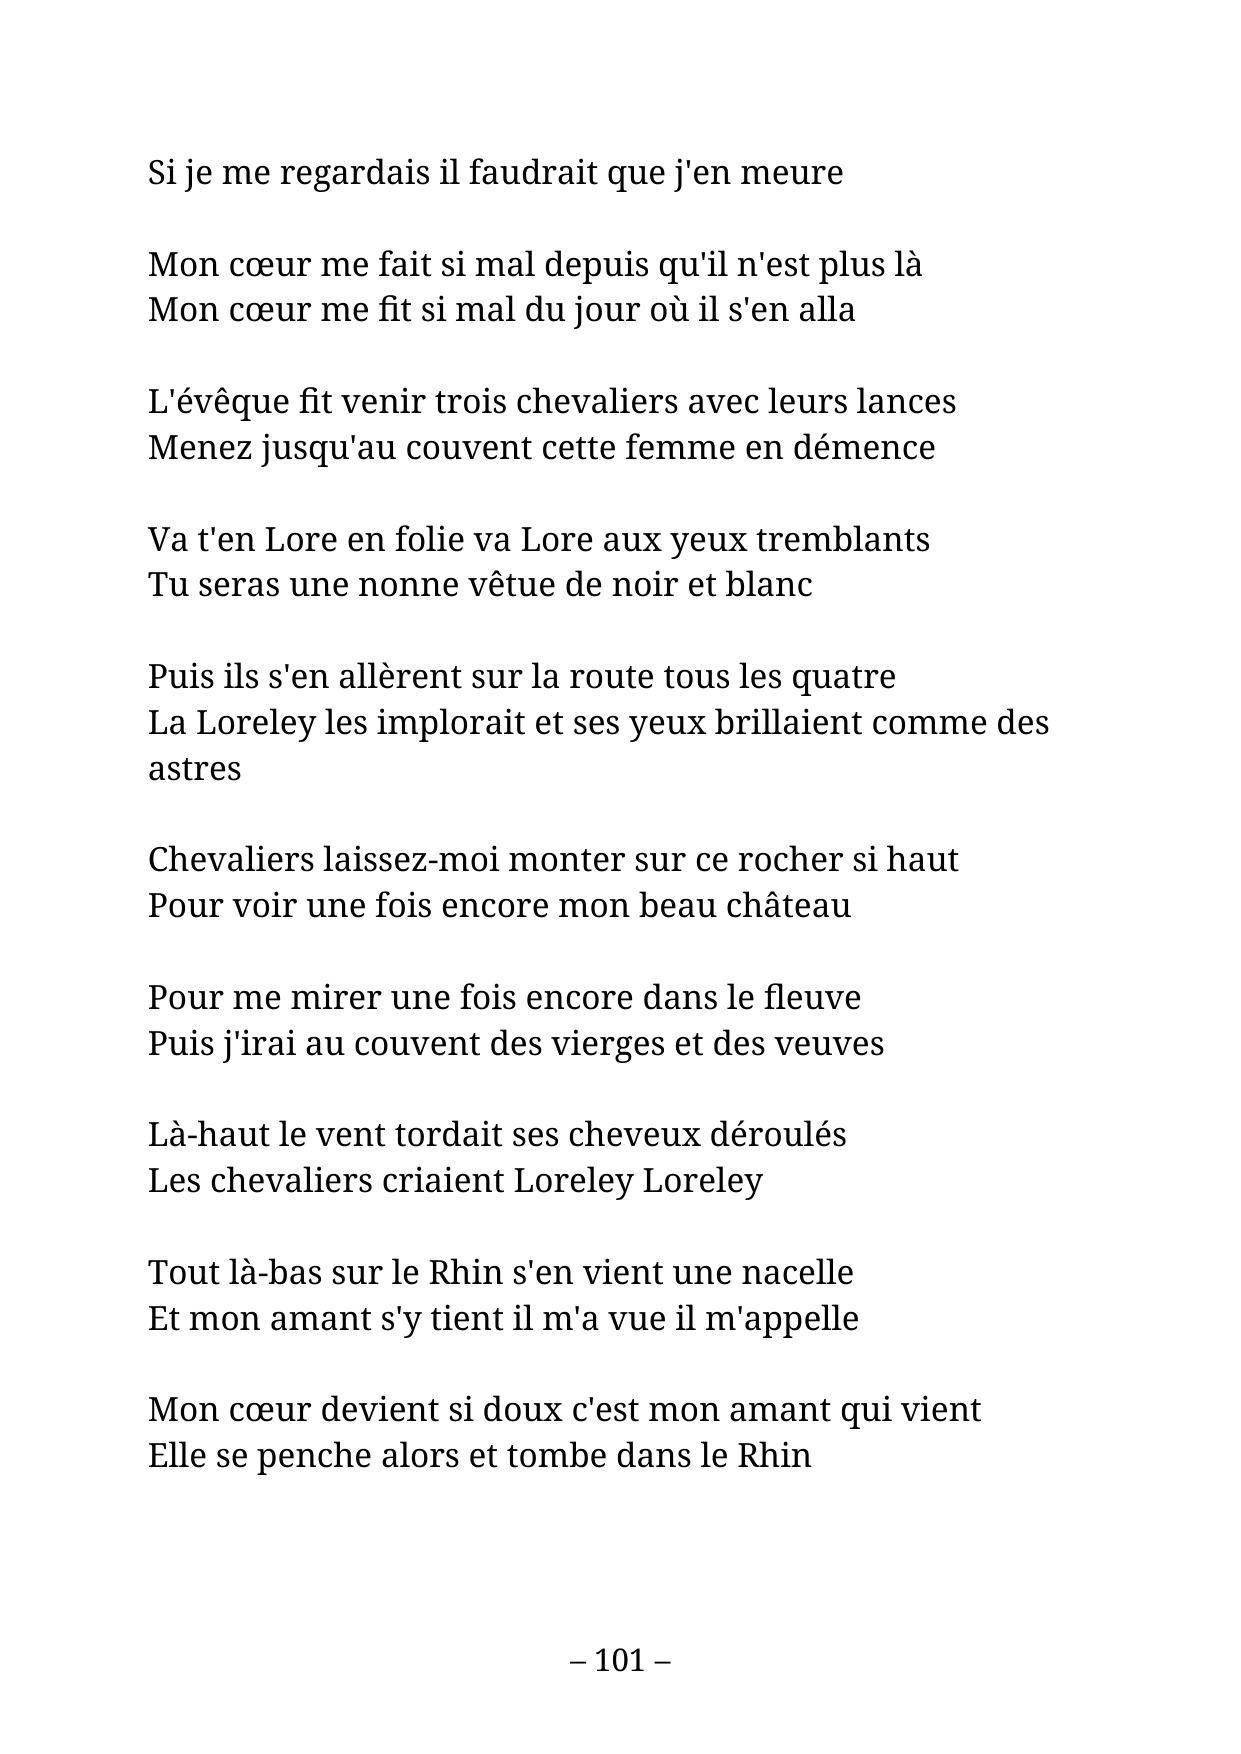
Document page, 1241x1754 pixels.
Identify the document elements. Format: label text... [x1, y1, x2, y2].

text Si je me regardais il faudrait que j'en meure Mon cœur me fait si mal depuis qu'il n'est plus là Mon cœur me fit si mal du jour où il s'en alla L'évêque fit venir trois chevaliers avec leurs lances Menez jusqu'au couvent cette femme en démence Va t'en Lore en folie va Lore aux yeux tremblants Tu seras une nonne vêtue de noir et blanc Puis ils s'en allèrent sur la route tous les quatre La Loreley les implorait et ses yeux brillaient comme des astres Chevaliers laissez-moi monter sur ce rocher si haut Pour voir une fois encore mon beau château Pour me mirer une fois encore dans le fleuve Puis j'irai au couvent des vierges et des veuves Là-haut le vent tordait ses cheveux déroulés Les chevaliers criaient Loreley Loreley Tout là-bas sur le Rhin s'en vient une nacelle Et mon amant s'y tient il m'a vue il m'appelle Mon cœur devient si doux c'est mon amant qui vient Elle se penche alors et tombe dans le Rhin [148, 148, 1092, 1523]
